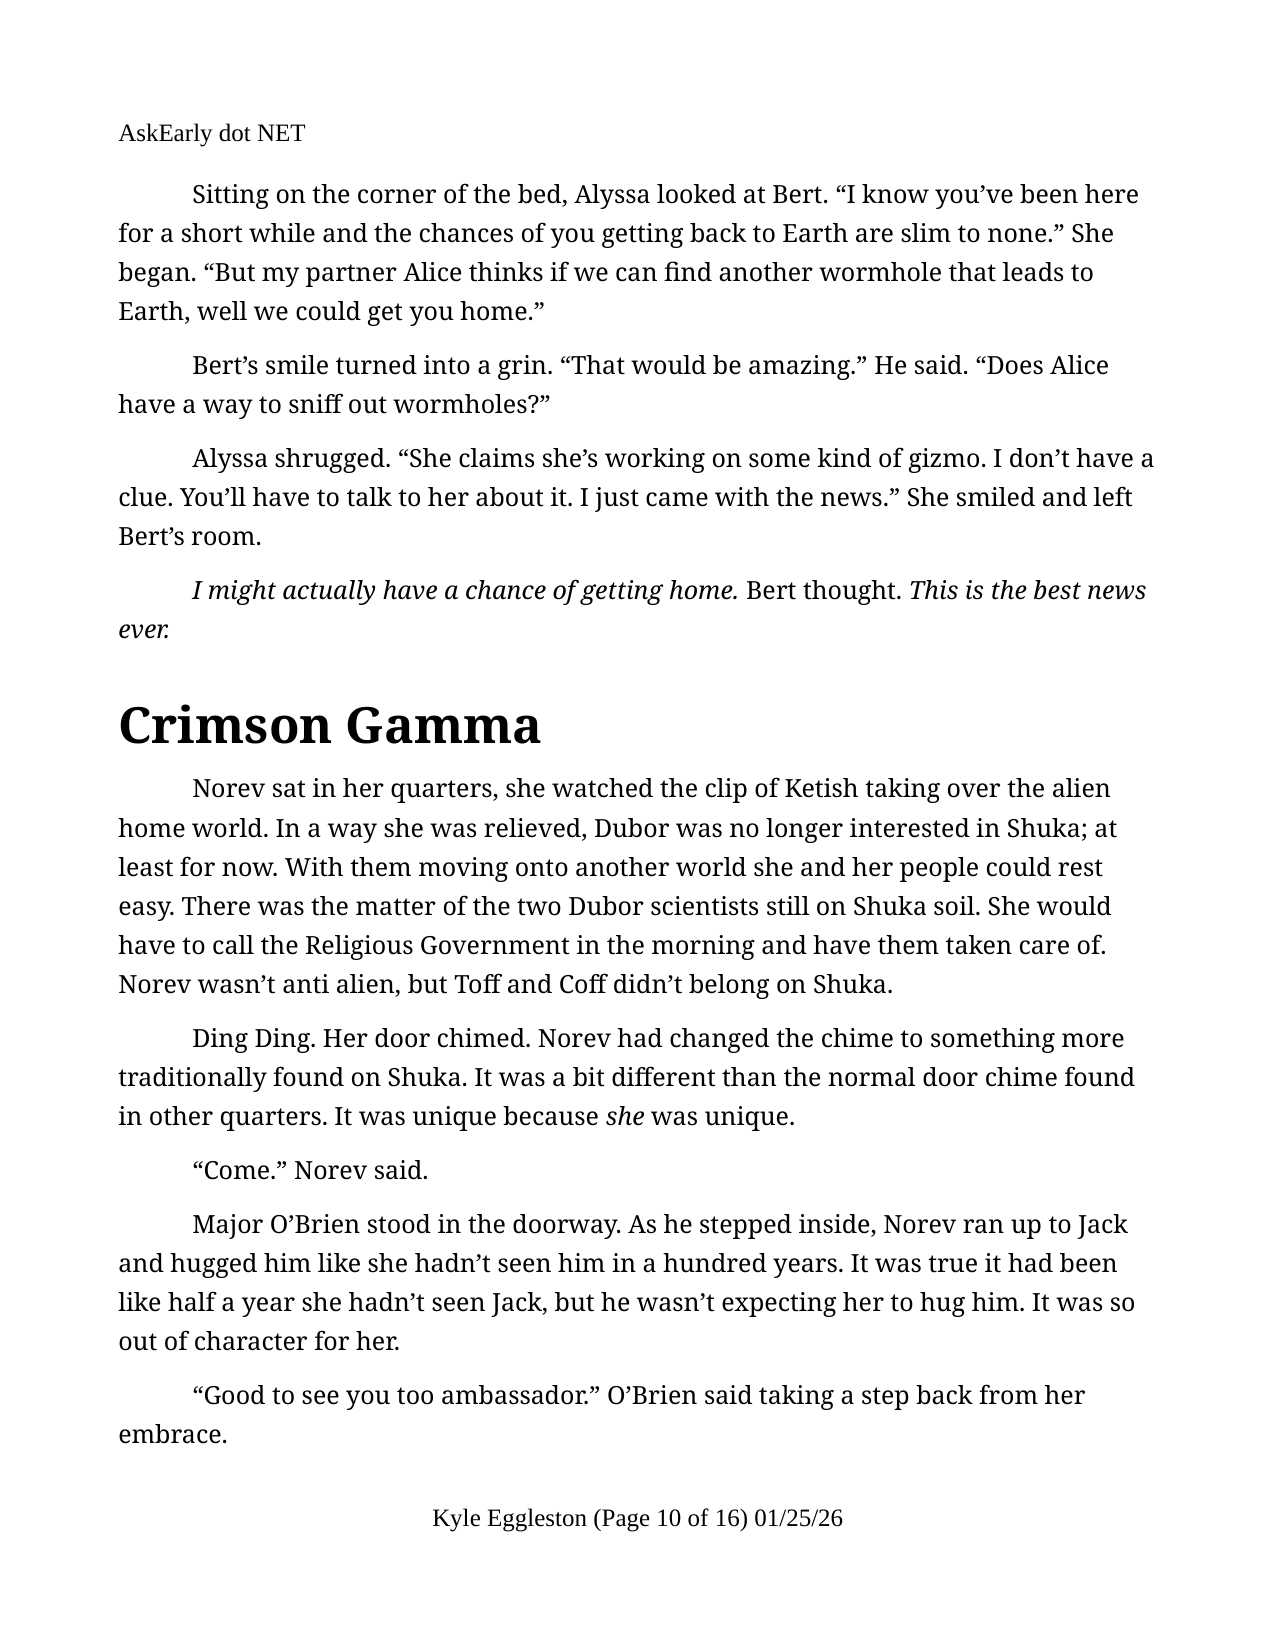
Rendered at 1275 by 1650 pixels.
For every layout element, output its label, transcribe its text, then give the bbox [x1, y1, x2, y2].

text Ding Ding. Her door chimed. Norev had changed the chime to something more traditionally found on Shuka. It was a bit different than the normal door chime found in other quarters. It was unique because she was unique. [118, 1021, 1157, 1133]
text Alyssa shrugged. “She claims she’s working on some kind of gizmo. I don’t have a clue. You’ll have to talk to her about it. I just came with the news.” She smiled and left Bert’s room. [118, 441, 1157, 553]
text Major O’Brien stood in the doorway. As he stepped inside, Norev ran up to Jack and hugged him like she hadn’t seen him in a hundred years. It was true it had been like half a year she hadn’t seen Jack, but he wasn’t expecting her to hug him. It was so out of character for her. [118, 1207, 1157, 1358]
text Bert’s smile turned into a grin. “That would be amazing.” He said. “Does Alice have a way to sniff out wormholes?” [118, 348, 1157, 421]
text I might actually have a chance of getting home. Bert thought. This is the best news ever. [118, 573, 1157, 646]
text “Come.” Norev said. [118, 1153, 1157, 1187]
text “Good to see you too ambassador.” O’Brien said taking a step back from her embrace. [118, 1378, 1157, 1451]
text Norev sat in her quarters, she watched the clip of Ketish taking over the alien home world. In a way she was relieved, Dubor was no longer interested in Shuka; at least for now. With them moving onto another world she and her people could rest easy. There was the matter of the two Dubor scientists still on Shuka soil. She would have to call the Religious Government in the morning and have them taken care of. Norev wasn’t anti alien, but Toff and Coff didn’t belong on Shuka. [118, 771, 1157, 1001]
subtitle Crimson Gamma [118, 691, 1157, 759]
text Sitting on the corner of the bed, Alyssa looked at Bert. “I know you’ve been here for a short while and the chances of you getting back to Earth are slim to none.” She began. “But my partner Alice thinks if we can find another wormhole that leads to Earth, well we could get you home.” [118, 176, 1157, 328]
